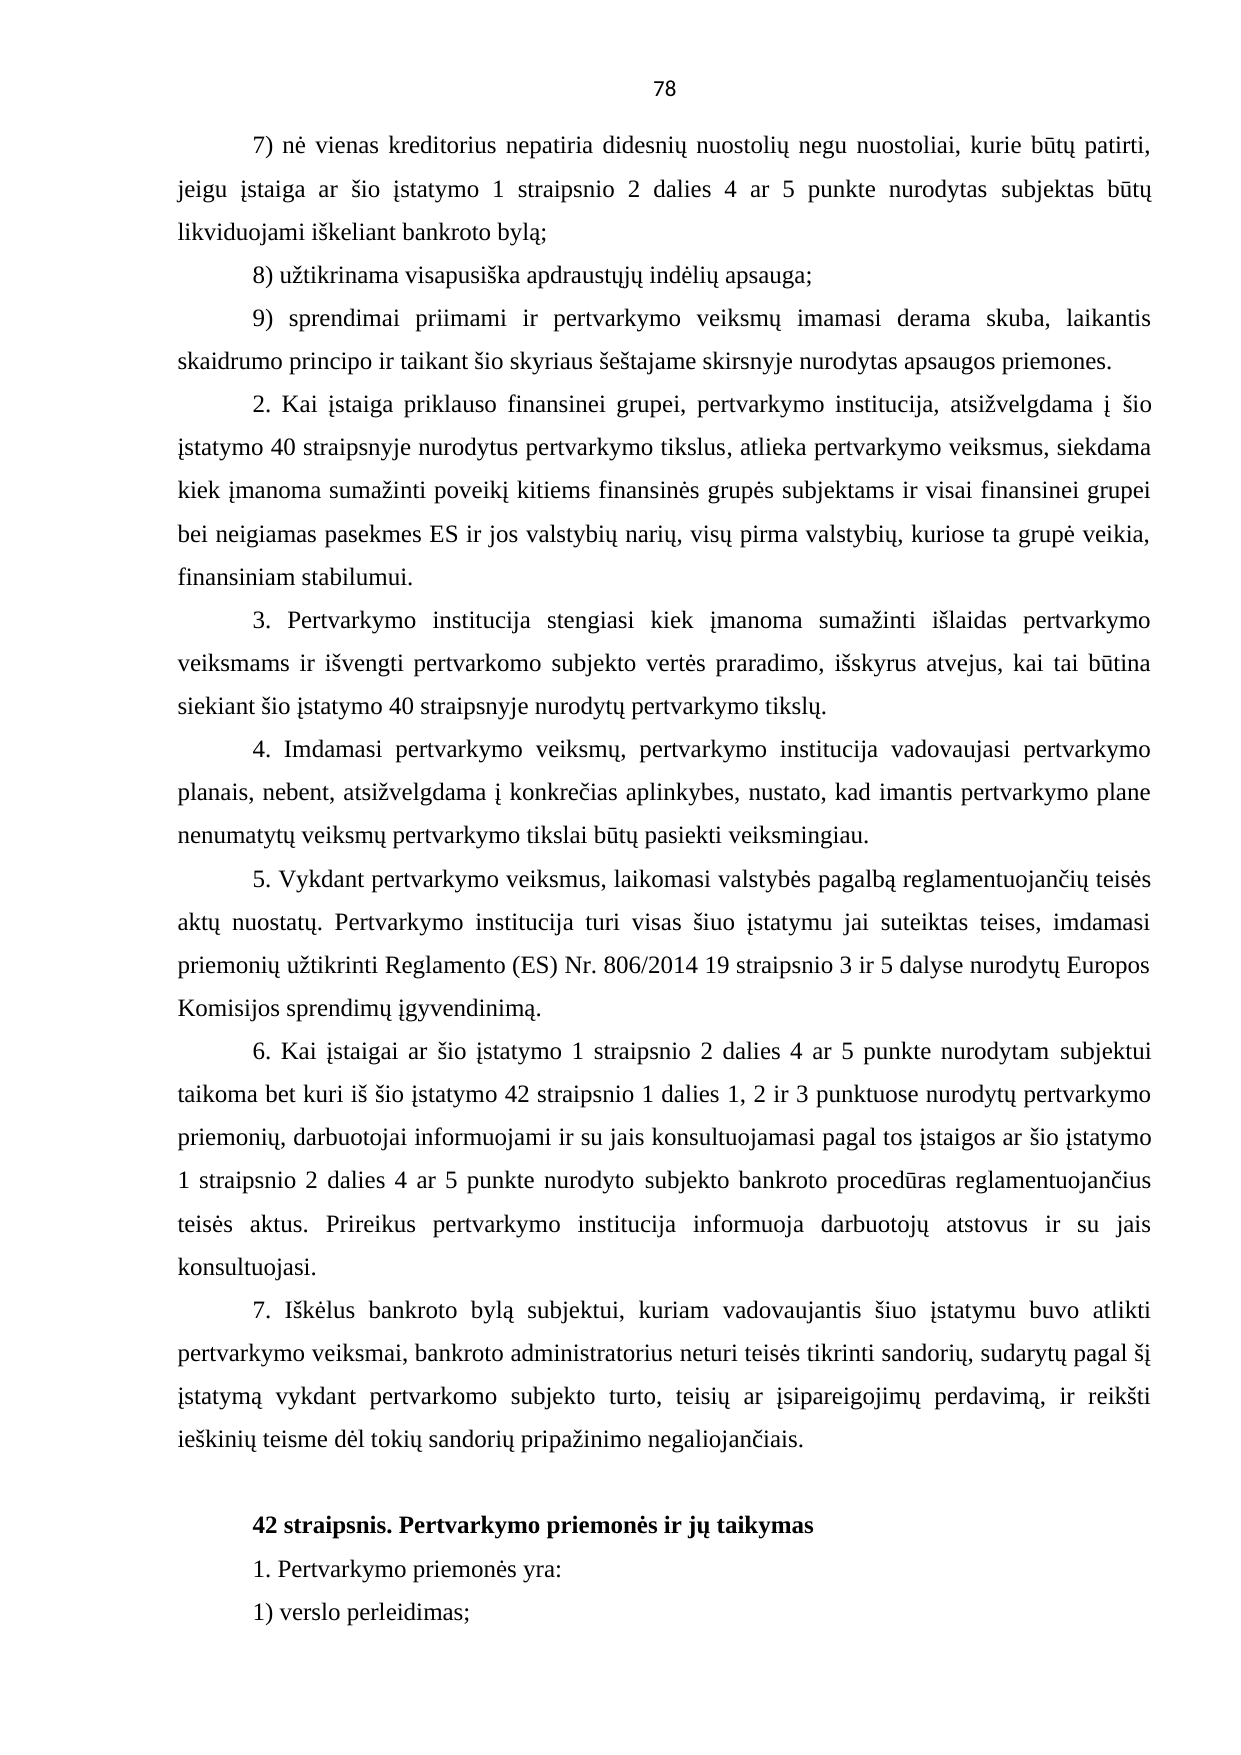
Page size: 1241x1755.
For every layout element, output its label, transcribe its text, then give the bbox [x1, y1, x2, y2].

text 7. Iškėlus bankroto bylą subjektui, kuriam vadovaujantis šiuo įstatymu buvo atlikti pertvarkymo veiksmai, bankroto administratorius neturi teisės tikrinti sandorių, sudarytų pagal šį įstatymą vykdant pertvarkomo subjekto turto, teisių ar įsipareigojimų perdavimą, ir reikšti ieškinių teisme dėl tokių sandorių pripažinimo negaliojančiais. [177, 1295, 1152, 1453]
text 4. Imdamasi pertvarkymo veiksmų, pertvarkymo institucija vadovaujasi pertvarkymo planais, nebent, atsižvelgdama į konkrečias aplinkybes, nustato, kad imantis pertvarkymo plane nenumatytų veiksmų pertvarkymo tikslai būtų pasiekti veiksmingiau. [177, 734, 1152, 849]
text 6. Kai įstaigai ar šio įstatymo 1 straipsnio 2 dalies 4 ar 5 punkte nurodytam subjektui taikoma bet kuri iš šio įstatymo 42 straipsnio 1 dalies 1, 2 ir 3 punktuose nurodytų pertvarkymo priemonių, darbuotojai informuojami ir su jais konsultuojamasi pagal tos įstaigos ar šio įstatymo 1 straipsnio 2 dalies 4 ar 5 punkte nurodyto subjekto bankroto procedūras reglamentuojančius teisės aktus. Prireikus pertvarkymo institucija informuoja darbuotojų atstovus ir su jais konsultuojasi. [177, 1036, 1152, 1281]
text 2. Kai įstaiga priklauso finansinei grupei, pertvarkymo institucija, atsižvelgdama į šio įstatymo 40 straipsnyje nurodytus pertvarkymo tikslus, atlieka pertvarkymo veiksmus, siekdama kiek įmanoma sumažinti poveikį kitiems finansinės grupės subjektams ir visai finansinei grupei bei neigiamas pasekmes ES ir jos valstybių narių, visų pirma valstybių, kuriose ta grupė veikia, finansiniam stabilumui. [177, 389, 1152, 591]
text 42 straipsnis. Pertvarkymo priemonės ir jų taikymas [177, 1511, 1152, 1539]
text 7) nė vienas kreditorius nepatiria didesnių nuostolių negu nuostoliai, kurie būtų patirti, jeigu įstaiga ar šio įstatymo 1 straipsnio 2 dalies 4 ar 5 punkte nurodytas subjektas būtų likviduojami iškeliant bankroto bylą; [177, 131, 1152, 246]
text 8) užtikrinama visapusiška apdraustųjų indėlių apsauga; [177, 260, 1152, 289]
text 1. Pertvarkymo priemonės yra: [177, 1554, 1152, 1582]
text 1) verslo perleidimas; [177, 1597, 1152, 1626]
text 9) sprendimai priimami ir pertvarkymo veiksmų imamasi derama skuba, laikantis skaidrumo principo ir taikant šio skyriaus šeštajame skirsnyje nurodytas apsaugos priemones. [177, 303, 1152, 375]
text 5. Vykdant pertvarkymo veiksmus, laikomasi valstybės pagalbą reglamentuojančių teisės aktų nuostatų. Pertvarkymo institucija turi visas šiuo įstatymu jai suteiktas teises, imdamasi priemonių užtikrinti Reglamento (ES) Nr. 806/2014 19 straipsnio 3 ir 5 dalyse nurodytų Europos Komisijos sprendimų įgyvendinimą. [177, 864, 1152, 1022]
text 3. Pertvarkymo institucija stengiasi kiek įmanoma sumažinti išlaidas pertvarkymo veiksmams ir išvengti pertvarkomo subjekto vertės praradimo, išskyrus atvejus, kai tai būtina siekiant šio įstatymo 40 straipsnyje nurodytų pertvarkymo tikslų. [177, 605, 1152, 720]
